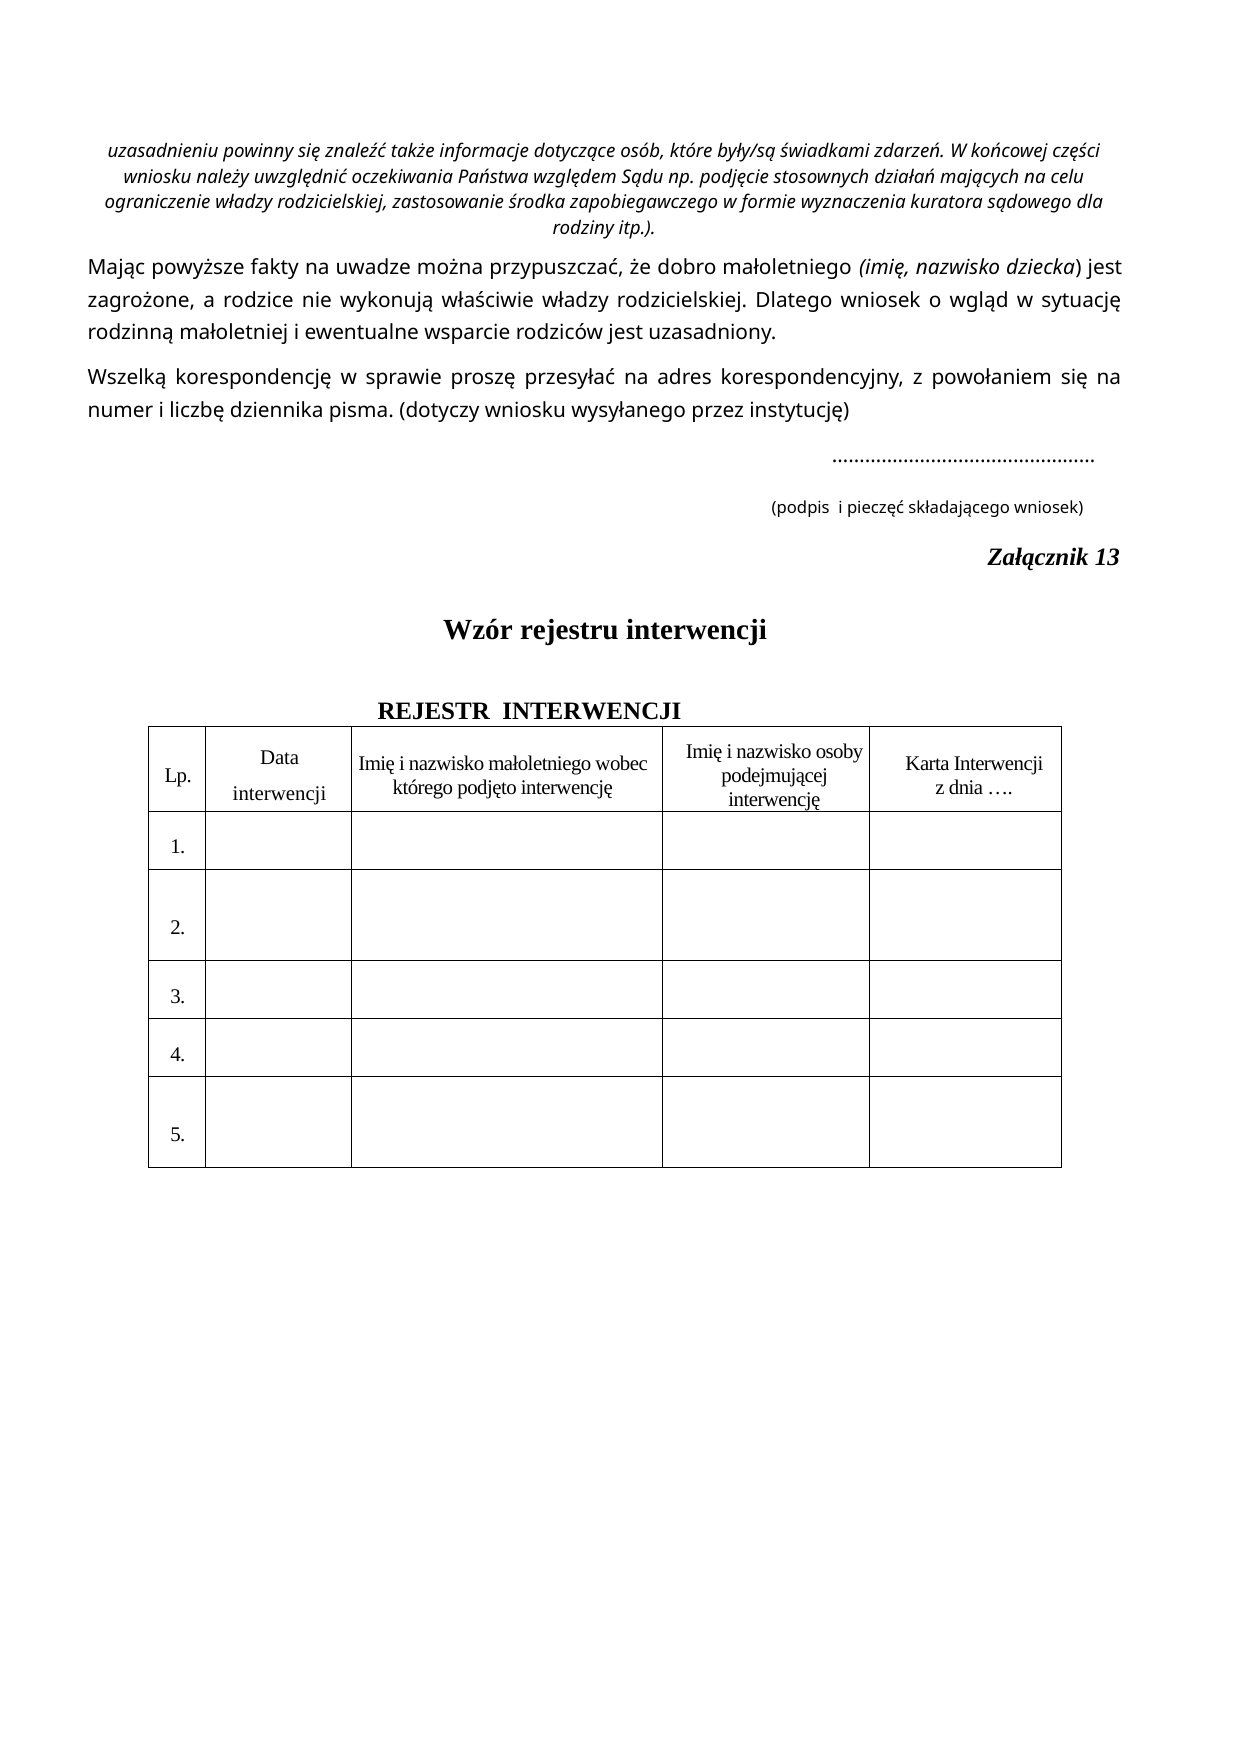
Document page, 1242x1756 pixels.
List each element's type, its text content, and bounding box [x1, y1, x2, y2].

table_cell 2. [149, 870, 205, 960]
text (podpis i pieczęć składającego wniosek) [87, 495, 1122, 518]
table_cell 3. [149, 961, 205, 1018]
table_header Imię i nazwisko małoletniego wobec którego podjęto interwencję [352, 727, 662, 811]
table_cell [870, 1019, 1061, 1076]
table_cell [352, 812, 662, 869]
table_cell [206, 961, 351, 1018]
text Załącznik 13 [87, 542, 1122, 571]
text Wzór rejestru interwencji [87, 612, 1122, 645]
table_cell [870, 870, 1061, 960]
table_cell [206, 1019, 351, 1076]
table_cell 1. [149, 812, 205, 869]
table_cell [870, 961, 1061, 1018]
table_header Data interwencji [206, 727, 351, 811]
table_cell [352, 1077, 662, 1167]
table_cell [352, 1019, 662, 1076]
table_cell [870, 1077, 1061, 1167]
table_cell [663, 961, 869, 1018]
text Mając powyższe fakty na uwadze można przypuszczać, że dobro małoletniego (imię, nazwisko dziecka) jest zagrożone, a rodzice nie wykonują właściwie władzy rodzicielskiej. Dlatego wniosek o wgląd w sytuację rodzinną małoletniej i ewentualne wsparcie rodziców jest uzasadniony. [87, 252, 1122, 346]
table_header Karta Interwencji z dnia …. [870, 727, 1061, 811]
table_cell [206, 812, 351, 869]
table_cell [663, 870, 869, 960]
table_header Lp. [149, 727, 205, 811]
table_cell [663, 1077, 869, 1167]
text ………………………………………… [87, 440, 1122, 468]
table_cell 4. [149, 1019, 205, 1076]
text REJESTR INTERWENCJI [96, 696, 1122, 725]
table_cell [206, 870, 351, 960]
text uzasadnieniu powinny się znaleźć także informacje dotyczące osób, które były/są świadkami zdarzeń. W końcowej części wniosku należy uwzględnić oczekiwania Państwa względem Sądu np. podjęcie stosownych działań mających na celu ograniczenie władzy rodzicielskiej, zastosowanie środka zapobiegawczego w formie wyznaczenia kuratora sądowego dla rodziny itp.). [87, 137, 1122, 239]
table_cell 5. [149, 1077, 205, 1167]
table_cell [663, 812, 869, 869]
table_cell [206, 1077, 351, 1167]
table_cell [352, 870, 662, 960]
text Wszelką korespondencję w sprawie proszę przesyłać na adres korespondencyjny, z powołaniem się na numer i liczbę dziennika pisma. (dotyczy wniosku wysyłanego przez instytucję) [87, 362, 1122, 423]
table_cell [352, 961, 662, 1018]
table_cell [663, 1019, 869, 1076]
table_cell [870, 812, 1061, 869]
table_header Imię i nazwisko osoby podejmującej interwencję [663, 727, 869, 811]
